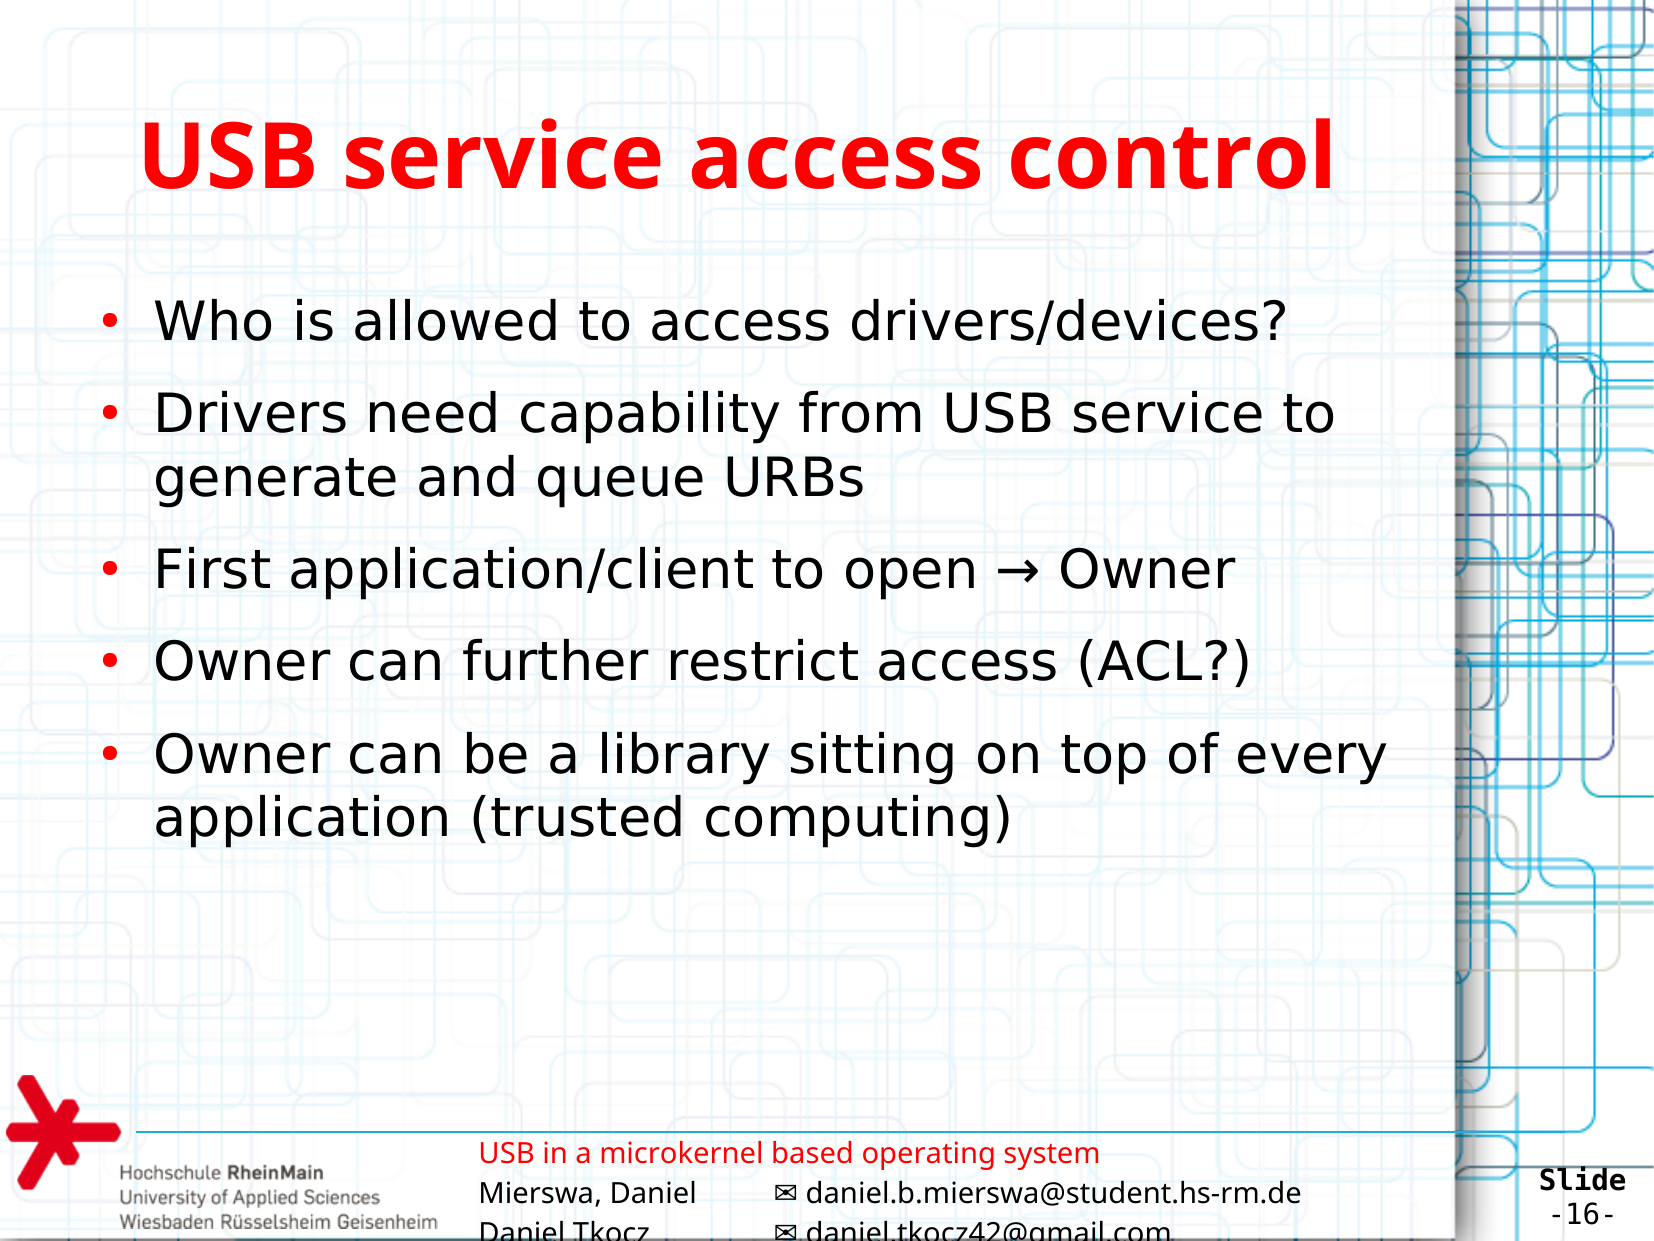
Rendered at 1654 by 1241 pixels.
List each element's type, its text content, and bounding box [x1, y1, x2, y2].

title USB service access control [59, 49, 1418, 257]
picture [1077, 1235, 1084, 1241]
picture [1032, 1229, 1041, 1241]
picture [927, 1229, 936, 1241]
picture [777, 1226, 793, 1231]
picture [809, 1229, 818, 1241]
picture [869, 1229, 877, 1234]
picture [608, 1229, 617, 1241]
picture [0, 0, 1654, 1241]
picture [521, 1229, 529, 1241]
picture [776, 1228, 782, 1237]
picture [788, 1228, 794, 1237]
picture [545, 1229, 553, 1234]
picture [1149, 1229, 1156, 1241]
picture [971, 1225, 979, 1236]
picture [503, 1235, 510, 1241]
picture [827, 1235, 834, 1241]
picture [1051, 1229, 1058, 1241]
picture [483, 1224, 495, 1241]
picture [1006, 1224, 1024, 1241]
picture [1012, 1230, 1018, 1238]
picture [1130, 1229, 1139, 1241]
picture [1159, 1229, 1166, 1241]
picture [1061, 1229, 1068, 1241]
list Who is allowed to access drivers/devices? Drivers need capability from USB service to generate and queue URBs First application/client to open → Owner Owner can further restrict access (ACL?) Owner can be a library sitting on top of every application (trusted computing) [82, 290, 1418, 1010]
picture [844, 1229, 852, 1241]
picture [778, 1234, 792, 1238]
